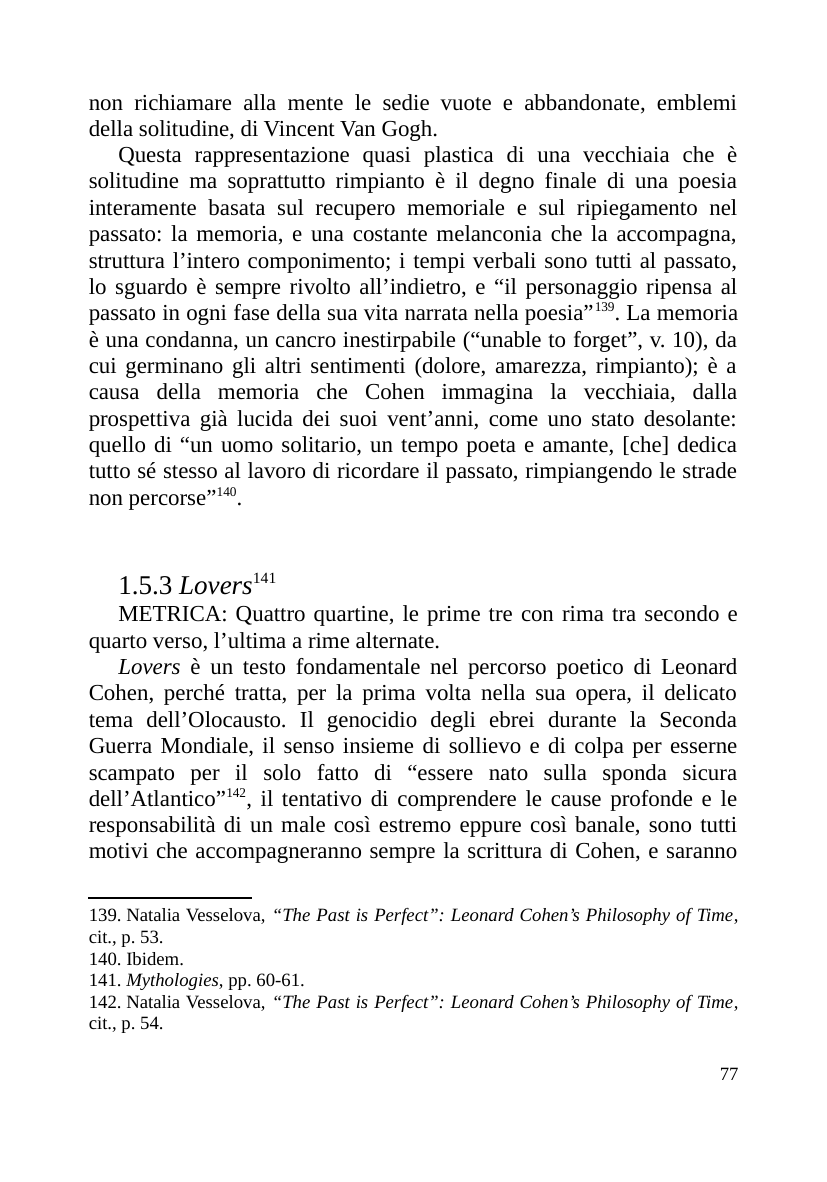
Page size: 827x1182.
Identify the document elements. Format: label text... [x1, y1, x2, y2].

text METRICA: Quattro quartine, le prime tre con rima tra secondo e quarto verso, l’ultima a rime alternate. [88, 600, 738, 653]
text Questa rappresentazione quasi plastica di una vecchiaia che è solitudine ma soprattutto rimpianto è il degno finale di una poesia interamente basata sul recupero memoriale e sul ripiegamento nel passato: la memoria, e una costante melanconia che la accompagna, struttura l’intero componimento; i tempi verbali sono tutti al passato, lo sguardo è sempre rivolto all’indietro, e “il personaggio ripensa al passato in ogni fase della sua vita narrata nella poesia”. La memoria è una condanna, un cancro inestirpabile (“unable to forget”, v. 10), da cui germinano gli altri sentimenti (dolore, amarezza, rimpianto); è a causa della memoria che Cohen immagina la vecchiaia, dalla prospettiva già lucida dei suoi vent’anni, come uno stato desolante: quello di “un uomo solitario, un tempo poeta e amante, [che] dedica tutto sé stesso al lavoro di ricordare il passato, rimpiangendo le strade non percorse”. [88, 141, 738, 510]
text non richiamare alla mente le sedie vuote e abbandonate, emblemi della solitudine, di Vincent Van Gogh. [88, 88, 738, 141]
text Lovers è un testo fondamentale nel percorso poetico di Leonard Cohen, perché tratta, per la prima volta nella sua opera, il delicato tema dell’Olocausto. Il genocidio degli ebrei durante la Seconda Guerra Mondiale, il senso insieme di sollievo e di colpa per esserne scampato per il solo fatto di “essere nato sulla sponda sicura dell’Atlantico”, il tentativo di comprendere le cause profonde e le responsabilità di un male così estremo eppure così banale, sono tutti motivi che accompagneranno sempre la scrittura di Cohen, e saranno [88, 653, 738, 864]
text Mythologies, pp. 60-61. [88, 969, 738, 991]
text 1.5.3 Lovers [118, 569, 738, 600]
text Ibidem. [88, 947, 738, 969]
text Natalia Vesselova, “The Past is Perfect”: Leonard Cohen’s Philosophy of Time, cit., p. 54. [88, 991, 738, 1034]
text Natalia Vesselova, “The Past is Perfect”: Leonard Cohen’s Philosophy of Time, cit., p. 53. [88, 904, 738, 947]
